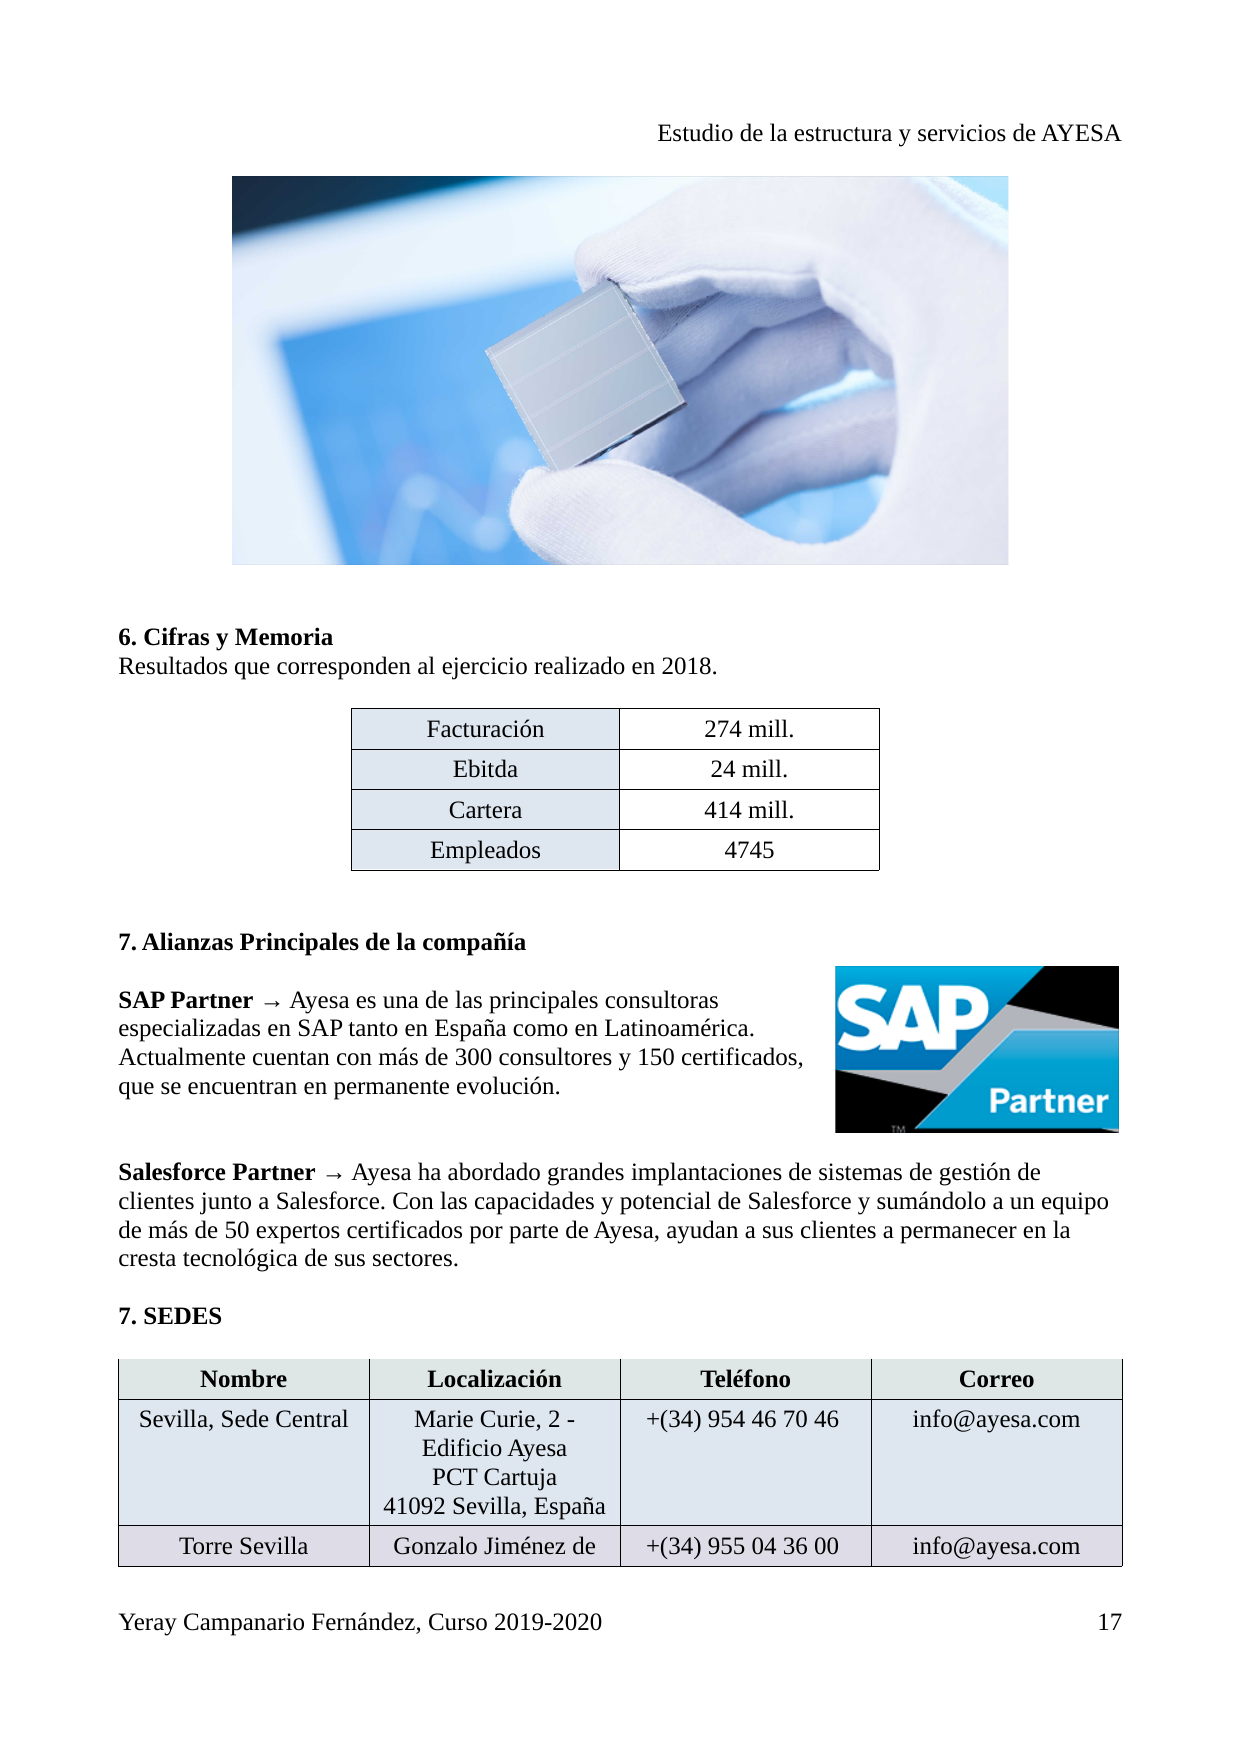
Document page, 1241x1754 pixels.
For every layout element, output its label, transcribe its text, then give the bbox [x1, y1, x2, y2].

text Resultados que corresponden al ejercicio realizado en 2018. [118, 651, 1122, 679]
text 6. Cifras y Memoria [118, 622, 1122, 651]
table_header Correo [872, 1359, 1122, 1399]
table_cell Gonzalo Jiménez de [370, 1526, 620, 1566]
table_cell Empleados [352, 830, 619, 869]
picture [835, 966, 1119, 1133]
picture [991, 1088, 1026, 1112]
picture [1030, 1089, 1055, 1112]
table_cell Ebitda [352, 750, 619, 789]
text 7. Alianzas Principales de la compañía [118, 927, 1122, 956]
table_cell Marie Curie, 2 - Edificio Ayesa PCT Cartuja 41092 Sevilla, España [370, 1400, 620, 1525]
table_header 274 mill. [620, 709, 879, 749]
table_cell 24 mill. [620, 750, 879, 789]
table_cell 4745 [620, 830, 879, 869]
table_cell info@ayesa.com [872, 1526, 1122, 1566]
table_header Nombre [119, 1359, 369, 1399]
picture [232, 176, 1009, 565]
table_cell info@ayesa.com [872, 1400, 1122, 1525]
table_header Teléfono [621, 1359, 871, 1399]
table_cell 414 mill. [620, 790, 879, 829]
table_cell +(34) 955 04 36 00 [621, 1526, 871, 1566]
picture [1078, 1095, 1094, 1112]
picture [1058, 1095, 1074, 1112]
picture [1097, 1095, 1108, 1112]
table_cell Torre Sevilla [119, 1526, 369, 1566]
table_header Facturación [352, 709, 619, 749]
table_cell Sevilla, Sede Central [119, 1400, 369, 1525]
table_cell Cartera [352, 790, 619, 829]
table_header Localización [370, 1359, 620, 1399]
text SAP Partner → Ayesa es una de las principales consultoras especializadas en SAP tanto en España como en Latinoamérica. Actualmente cuentan con más de 300 consultores y 150 certificados, que se encuentran en permanente evolución. [118, 985, 835, 1100]
table_cell +(34) 954 46 70 46 [621, 1400, 871, 1525]
text Salesforce Partner → Ayesa ha abordado grandes implantaciones de sistemas de gestión de clientes junto a Salesforce. Con las capacidades y potencial de Salesforce y sumándolo a un equipo de más de 50 expertos certificados por parte de Ayesa, ayudan a sus clientes a permanecer en la cresta tecnológica de sus sectores. [118, 1157, 1122, 1272]
text 7. SEDES [118, 1301, 1122, 1330]
